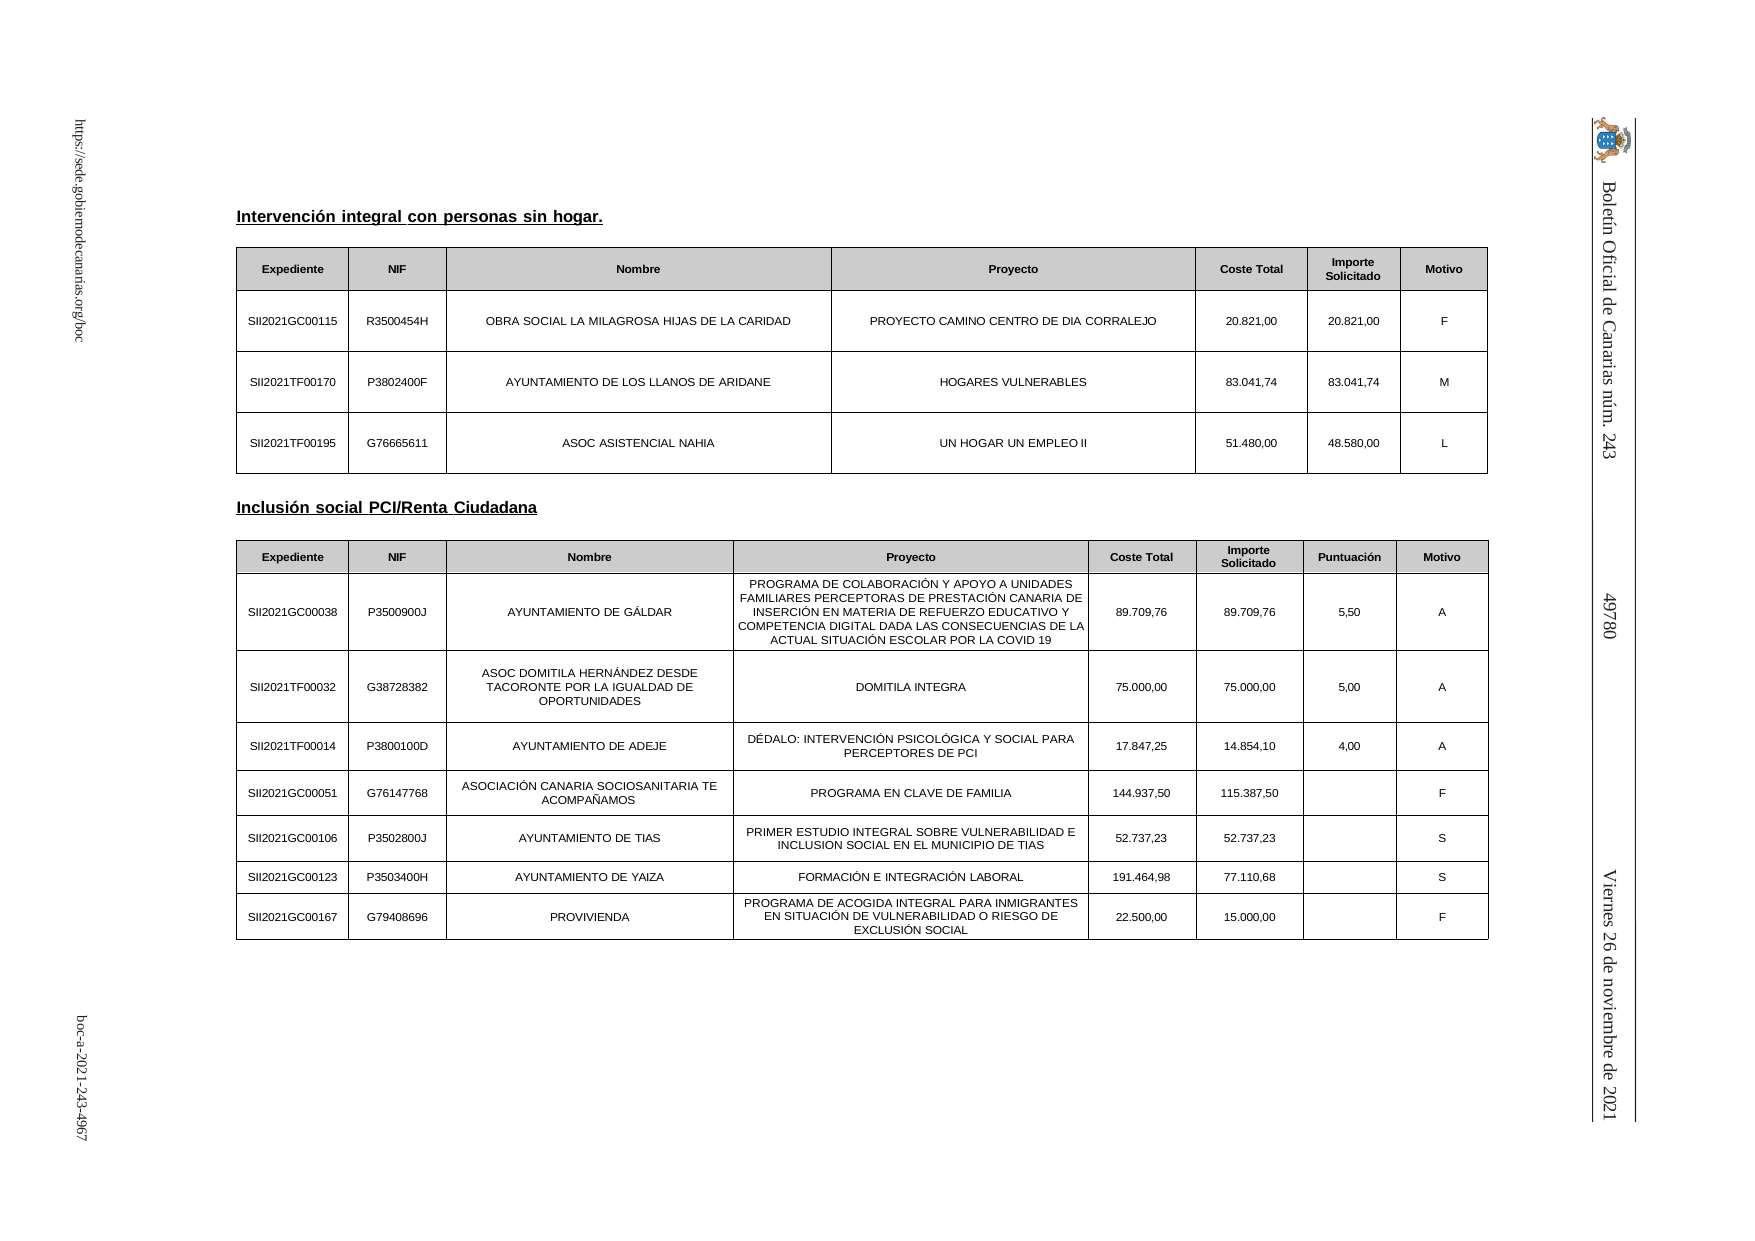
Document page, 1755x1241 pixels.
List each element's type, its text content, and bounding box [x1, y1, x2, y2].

text Intervención integral con personas sin hogar. [236, 207, 1502, 226]
table_cell PROGRAMA DE ACOGIDA INTEGRAL PARA INMIGRANTES EN SITUACIÓN DE VULNERABILIDAD O RIESGO DE EXCLUSIÓN SOCIAL [734, 894, 1088, 939]
table_cell 75.000,00 [1089, 651, 1196, 722]
table_cell S [1397, 816, 1488, 861]
table_header NIF [349, 541, 446, 572]
table_cell SII2021GC00115 [237, 291, 348, 351]
table_cell PROGRAMA DE COLABORACIÓN Y APOYO A UNIDADES FAMILIARES PERCEPTORAS DE PRESTACIÓN CANARIA DE INSERCIÓN EN MATERIA DE REFUERZO EDUCATIVO Y COMPETENCIA DIGITAL DADA LAS CONSECUENCIAS DE LA ACTUAL SITUACIÓN ESCOLAR POR LA COVID 19 [734, 574, 1088, 650]
text https://sede.gobiernodecanarias.org/boc [72, 119, 89, 352]
table_header Nombre [447, 248, 831, 290]
table_header Importe Solicitado [1308, 248, 1400, 290]
table_cell SII2021GC00051 [237, 771, 348, 815]
table_header Proyecto [734, 541, 1088, 572]
table_cell SII2021TF00014 [237, 723, 348, 770]
table_cell P3800100D [349, 723, 446, 770]
table_cell AYUNTAMIENTO DE YAIZA [447, 862, 733, 893]
table_cell 89.709,76 [1089, 574, 1196, 650]
table_cell AYUNTAMIENTO DE LOS LLANOS DE ARIDANE [447, 352, 831, 412]
table_cell 15.000,00 [1197, 894, 1303, 939]
table_cell 191.464,98 [1089, 862, 1196, 893]
table_header Importe Solicitado [1197, 541, 1303, 572]
table_cell SII2021GC00167 [237, 894, 348, 939]
table_header Motivo [1401, 248, 1487, 290]
table_cell AYUNTAMIENTO DE ADEJE [447, 723, 733, 770]
table_cell P3503400H [349, 862, 446, 893]
table_cell G76147768 [349, 771, 446, 815]
table_cell A [1397, 574, 1488, 650]
table_cell A [1397, 723, 1488, 770]
table_cell R3500454H [349, 291, 446, 351]
text Boletín Oficial de Canarias núm. 243 [1599, 181, 1621, 462]
table_cell ASOCIACIÓN CANARIA SOCIOSANITARIA TE ACOMPAÑAMOS [447, 771, 733, 815]
table_cell P3502800J [349, 816, 446, 861]
table_header Expediente [237, 248, 348, 290]
table_header Motivo [1397, 541, 1488, 572]
table_header NIF [349, 248, 446, 290]
table_header Coste Total [1196, 248, 1307, 290]
table_cell A [1397, 651, 1488, 722]
table_cell DOMITILA INTEGRA [734, 651, 1088, 722]
table_cell P3802400F [349, 352, 446, 412]
table_cell 17.847,25 [1089, 723, 1196, 770]
text boc-a-2021-243-4967 [74, 1016, 91, 1145]
table_cell 20.821,00 [1308, 291, 1400, 351]
table_cell PROVIVIENDA [447, 894, 733, 939]
table_cell SII2021TF00032 [237, 651, 348, 722]
table_cell 115.387,50 [1197, 771, 1303, 815]
table_cell G76665611 [349, 413, 446, 473]
table_cell HOGARES VULNERABLES [832, 352, 1195, 412]
table_cell 52.737,23 [1197, 816, 1303, 861]
table_cell 5,50 [1304, 574, 1396, 650]
table_cell 14.854,10 [1197, 723, 1303, 770]
table_cell S [1397, 862, 1488, 893]
table_cell OBRA SOCIAL LA MILAGROSA HIJAS DE LA CARIDAD [447, 291, 831, 351]
text 49780 [1600, 593, 1621, 642]
table_header Coste Total [1089, 541, 1196, 572]
table_header Proyecto [832, 248, 1195, 290]
table_cell ASOC ASISTENCIAL NAHIA [447, 413, 831, 473]
table_cell [1304, 771, 1396, 815]
table_cell 48.580,00 [1308, 413, 1400, 473]
table_cell 77.110,68 [1197, 862, 1303, 893]
table_cell ASOC DOMITILA HERNÁNDEZ DESDE TACORONTE POR LA IGUALDAD DE OPORTUNIDADES [447, 651, 733, 722]
table_cell PROYECTO CAMINO CENTRO DE DIA CORRALEJO [832, 291, 1195, 351]
table_cell SII2021GC00038 [237, 574, 348, 650]
table_cell 4,00 [1304, 723, 1396, 770]
text Inclusión social PCI/Renta Ciudadana [236, 497, 1502, 517]
table_cell PROGRAMA EN CLAVE DE FAMILIA [734, 771, 1088, 815]
table_cell 75.000,00 [1197, 651, 1303, 722]
table_header Nombre [447, 541, 733, 572]
table_cell UN HOGAR UN EMPLEO II [832, 413, 1195, 473]
table_cell 51.480,00 [1196, 413, 1307, 473]
table_cell M [1401, 352, 1487, 412]
table_header Puntuación [1304, 541, 1396, 572]
table_cell SII2021TF00195 [237, 413, 348, 473]
table_cell L [1401, 413, 1487, 473]
table_cell FORMACIÓN E INTEGRACIÓN LABORAL [734, 862, 1088, 893]
table_cell F [1397, 771, 1488, 815]
table_cell [1304, 816, 1396, 861]
table_cell 22.500,00 [1089, 894, 1196, 939]
table_cell PRIMER ESTUDIO INTEGRAL SOBRE VULNERABILIDAD E INCLUSION SOCIAL EN EL MUNICIPIO DE TIAS [734, 816, 1088, 861]
table_cell 20.821,00 [1196, 291, 1307, 351]
table_cell SII2021GC00106 [237, 816, 348, 861]
table_cell SII2021GC00123 [237, 862, 348, 893]
table_cell 83.041,74 [1196, 352, 1307, 412]
table_cell AYUNTAMIENTO DE GÁLDAR [447, 574, 733, 650]
table_cell DÉDALO: INTERVENCIÓN PSICOLÓGICA Y SOCIAL PARA PERCEPTORES DE PCI [734, 723, 1088, 770]
table_cell 83.041,74 [1308, 352, 1400, 412]
table_cell 144.937,50 [1089, 771, 1196, 815]
table_cell G38728382 [349, 651, 446, 722]
table_cell 89.709,76 [1197, 574, 1303, 650]
table_cell 5,00 [1304, 651, 1396, 722]
table_cell P3500900J [349, 574, 446, 650]
table_cell SII2021TF00170 [237, 352, 348, 412]
table_cell 52.737,23 [1089, 816, 1196, 861]
table_cell [1304, 862, 1396, 893]
table_cell F [1397, 894, 1488, 939]
table_cell G79408696 [349, 894, 446, 939]
table_cell AYUNTAMIENTO DE TIAS [447, 816, 733, 861]
table_cell [1304, 894, 1396, 939]
table_cell F [1401, 291, 1487, 351]
table_header Expediente [237, 541, 348, 572]
text Viernes 26 de noviembre de 2021 [1600, 869, 1621, 1124]
